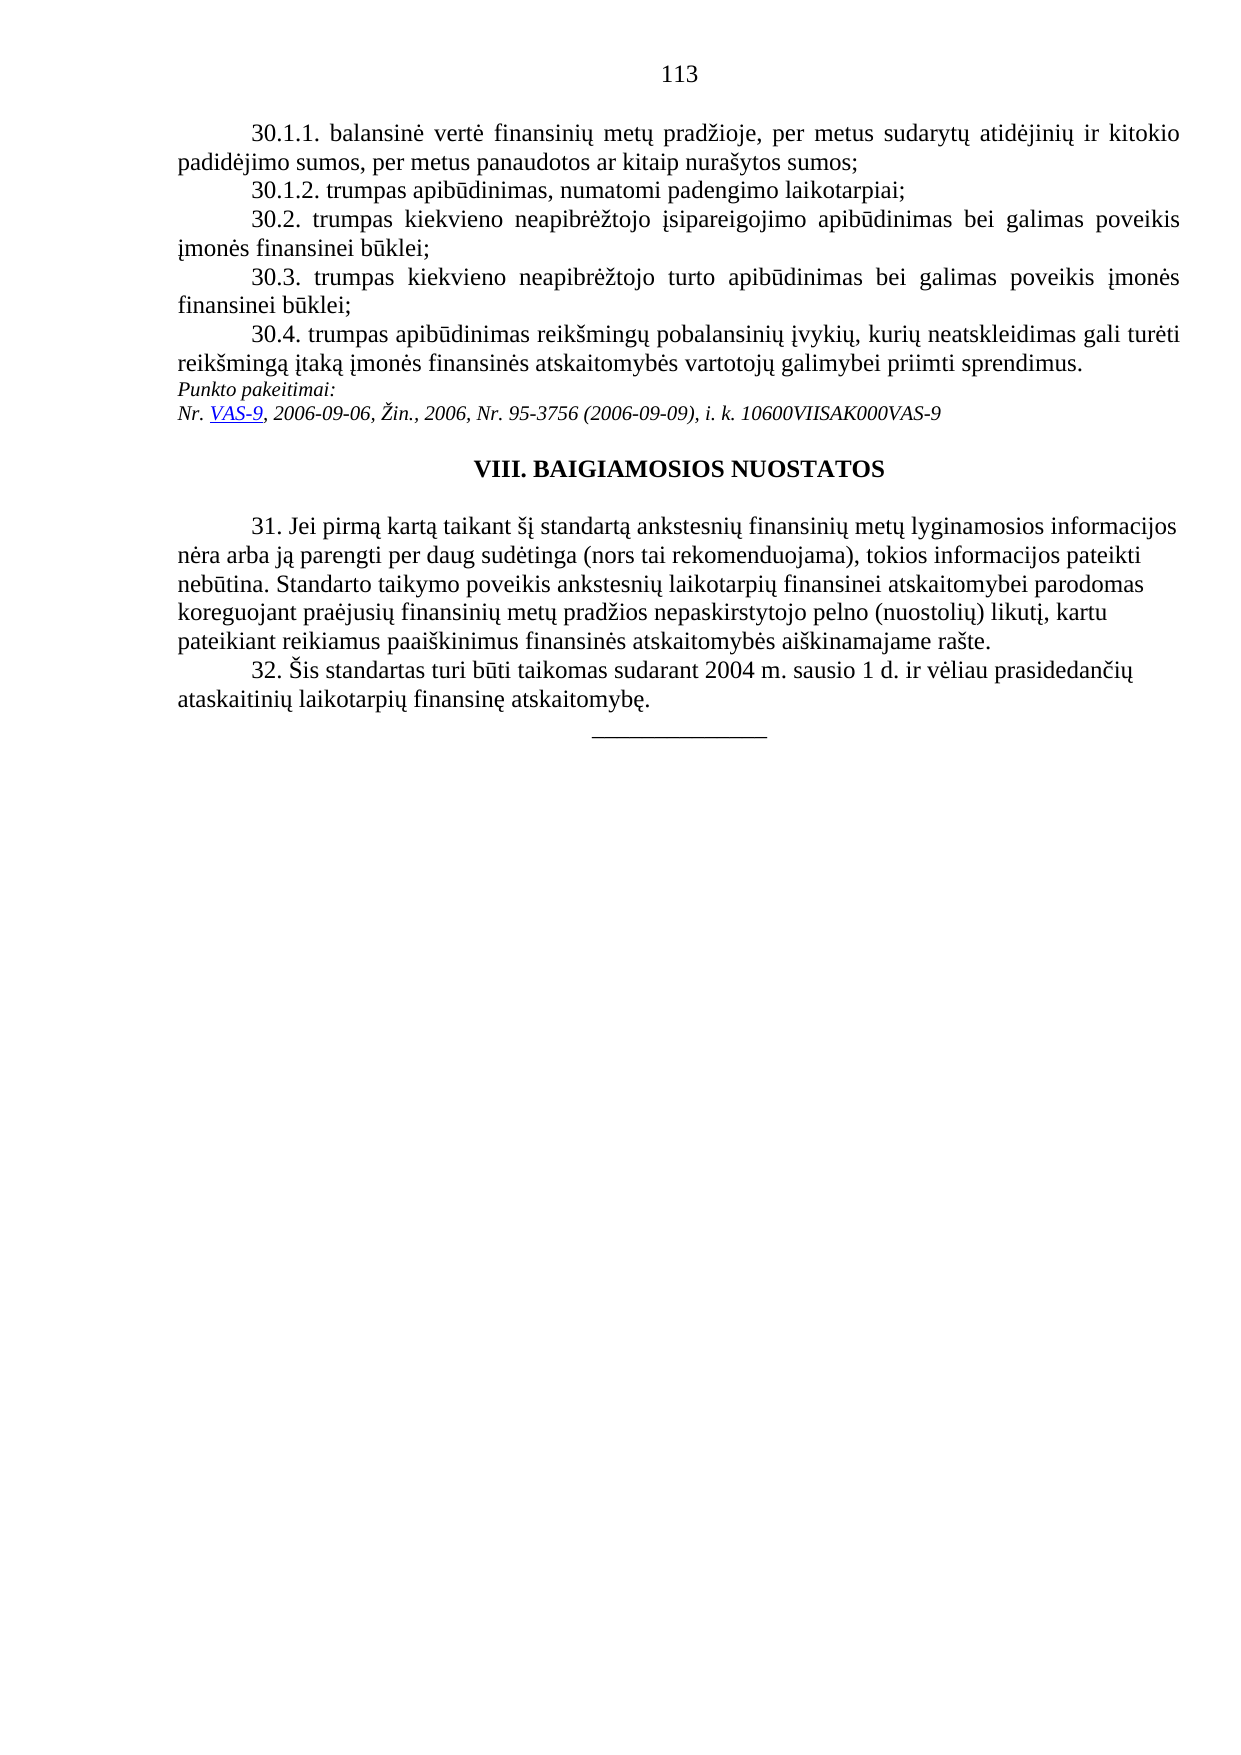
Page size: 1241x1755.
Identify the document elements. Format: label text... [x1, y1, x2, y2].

text 31. Jei pirmą kartą taikant šį standartą ankstesnių finansinių metų lyginamosios informacijos nėra arba ją parengti per daug sudėtinga (nors tai rekomenduojama), tokios informacijos pateikti nebūtina. Standarto taikymo poveikis ankstesnių laikotarpių finansinei atskaitomybei parodomas koreguojant praėjusių finansinių metų pradžios nepaskirstytojo pelno (nuostolių) likutį, kartu pateikiant reikiamus paaiškinimus finansinės atskaitomybės aiškinamajame rašte. [177, 511, 1181, 655]
text 30.1.1. balansinė vertė finansinių metų pradžioje, per metus sudarytų atidėjinių ir kitokio padidėjimo sumos, per metus panaudotos ar kitaip nurašytos sumos; [177, 118, 1181, 176]
text Nr. VAS-9, 2006-09-06, Žin., 2006, Nr. 95-3756 (2006-09-09), i. k. 10600VIISAK000VAS-9 [177, 401, 1181, 425]
text ______________ [177, 712, 1181, 741]
text 30.3. trumpas kiekvieno neapibrėžtojo turto apibūdinimas bei galimas poveikis įmonės finansinei būklei; [177, 262, 1181, 319]
text Punkto pakeitimai: [177, 377, 1181, 401]
text 30.1.2. trumpas apibūdinimas, numatomi padengimo laikotarpiai; [177, 176, 1181, 204]
text VIII. BAIGIAMOSIOS NUOSTATOS [177, 454, 1181, 482]
text 30.4. trumpas apibūdinimas reikšmingų pobalansinių įvykių, kurių neatskleidimas gali turėti reikšmingą įtaką įmonės finansinės atskaitomybės vartotojų galimybei priimti sprendimus. [177, 319, 1181, 377]
text 30.2. trumpas kiekvieno neapibrėžtojo įsipareigojimo apibūdinimas bei galimas poveikis įmonės finansinei būklei; [177, 204, 1181, 262]
text 32. Šis standartas turi būti taikomas sudarant 2004 m. sausio 1 d. ir vėliau prasidedančių ataskaitinių laikotarpių finansinę atskaitomybę. [177, 655, 1181, 712]
